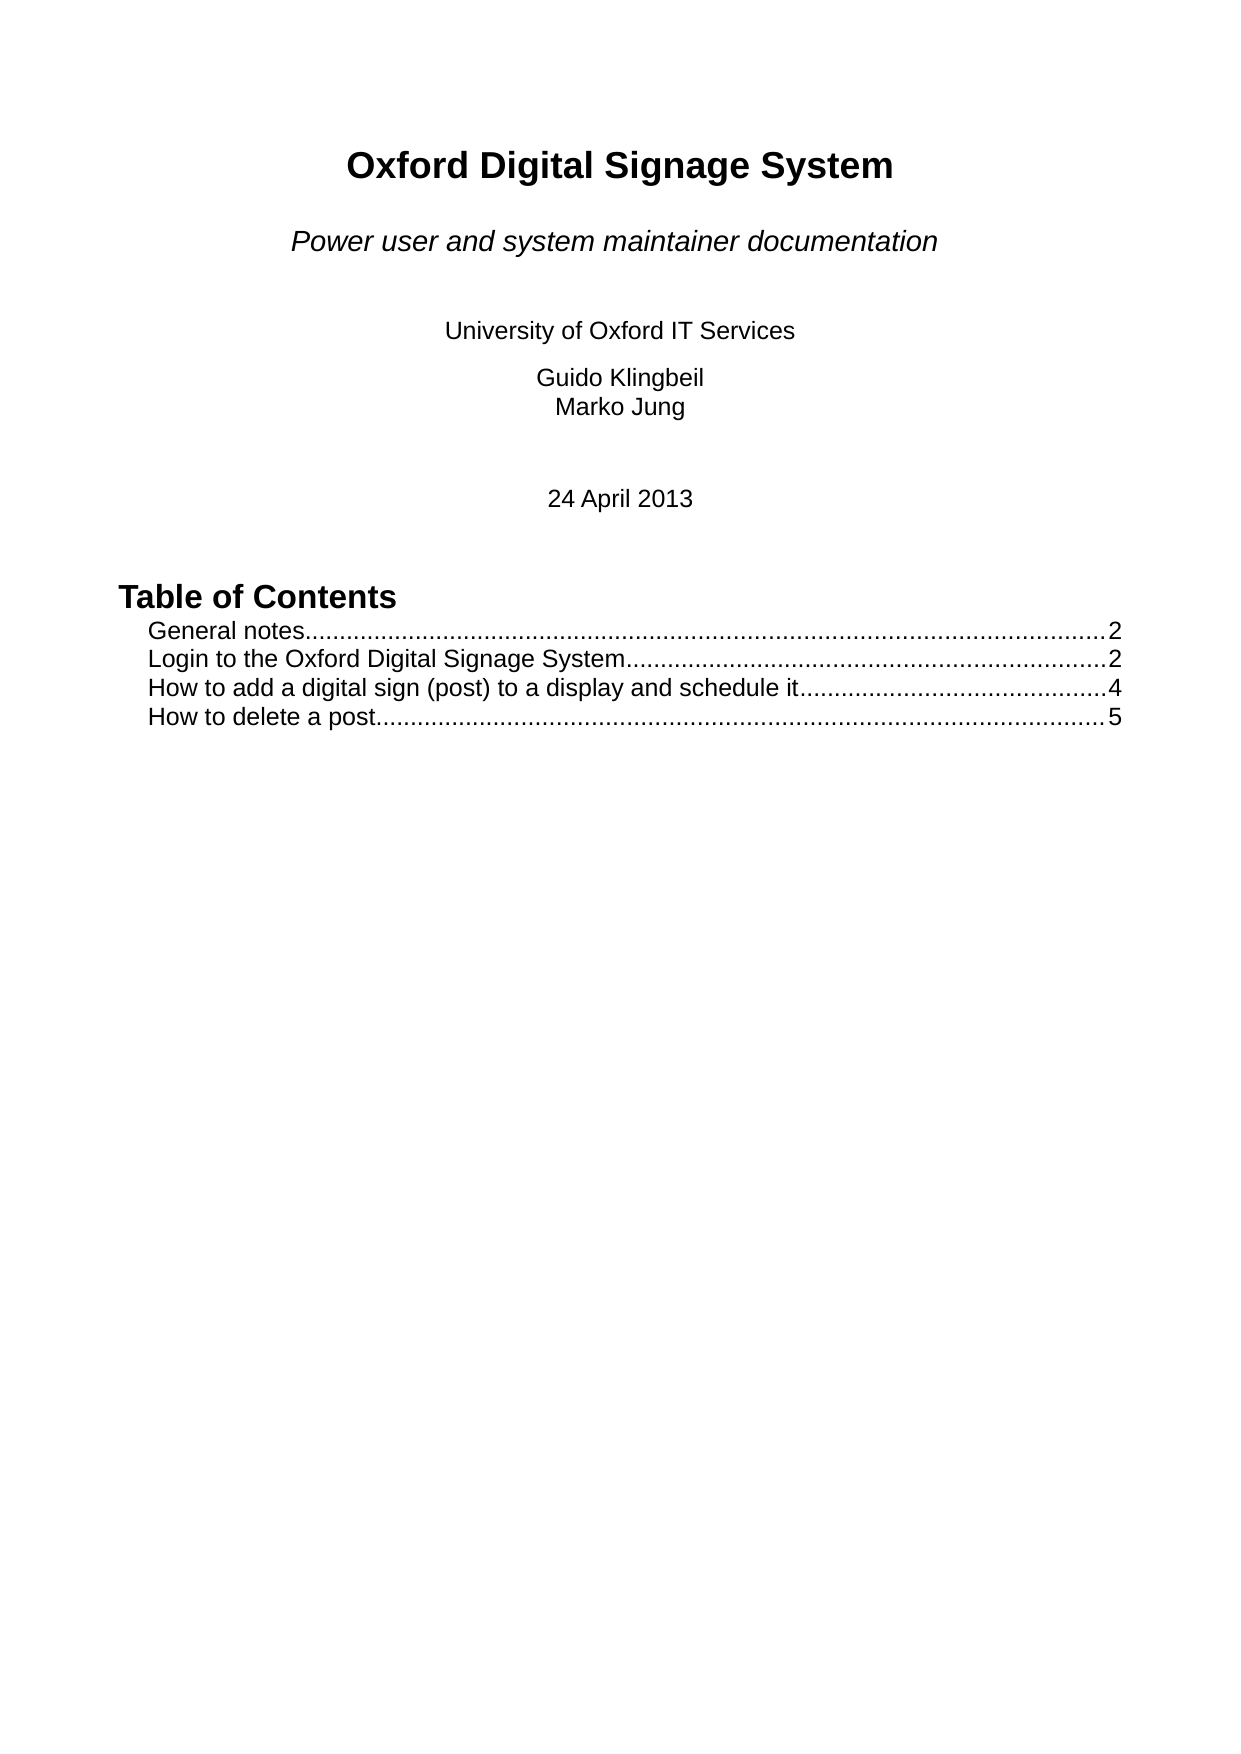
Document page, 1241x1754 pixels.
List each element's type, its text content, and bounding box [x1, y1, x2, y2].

text Login to the Oxford Digital Signage System 2 [148, 644, 1122, 673]
text 24 April 2013 [118, 484, 1122, 513]
text University of Oxford IT Services [118, 316, 1122, 345]
subtitle Power user and system maintainer documentation [118, 224, 1122, 257]
title Oxford Digital Signage System [118, 143, 1122, 186]
text How to delete a post 5 [148, 702, 1122, 731]
text General notes 2 [148, 616, 1122, 644]
text How to add a digital sign (post) to a display and schedule it 4 [148, 673, 1122, 702]
subtitle Table of Contents [118, 577, 1122, 616]
text Guido Klingbeil Marko Jung [118, 363, 1122, 420]
